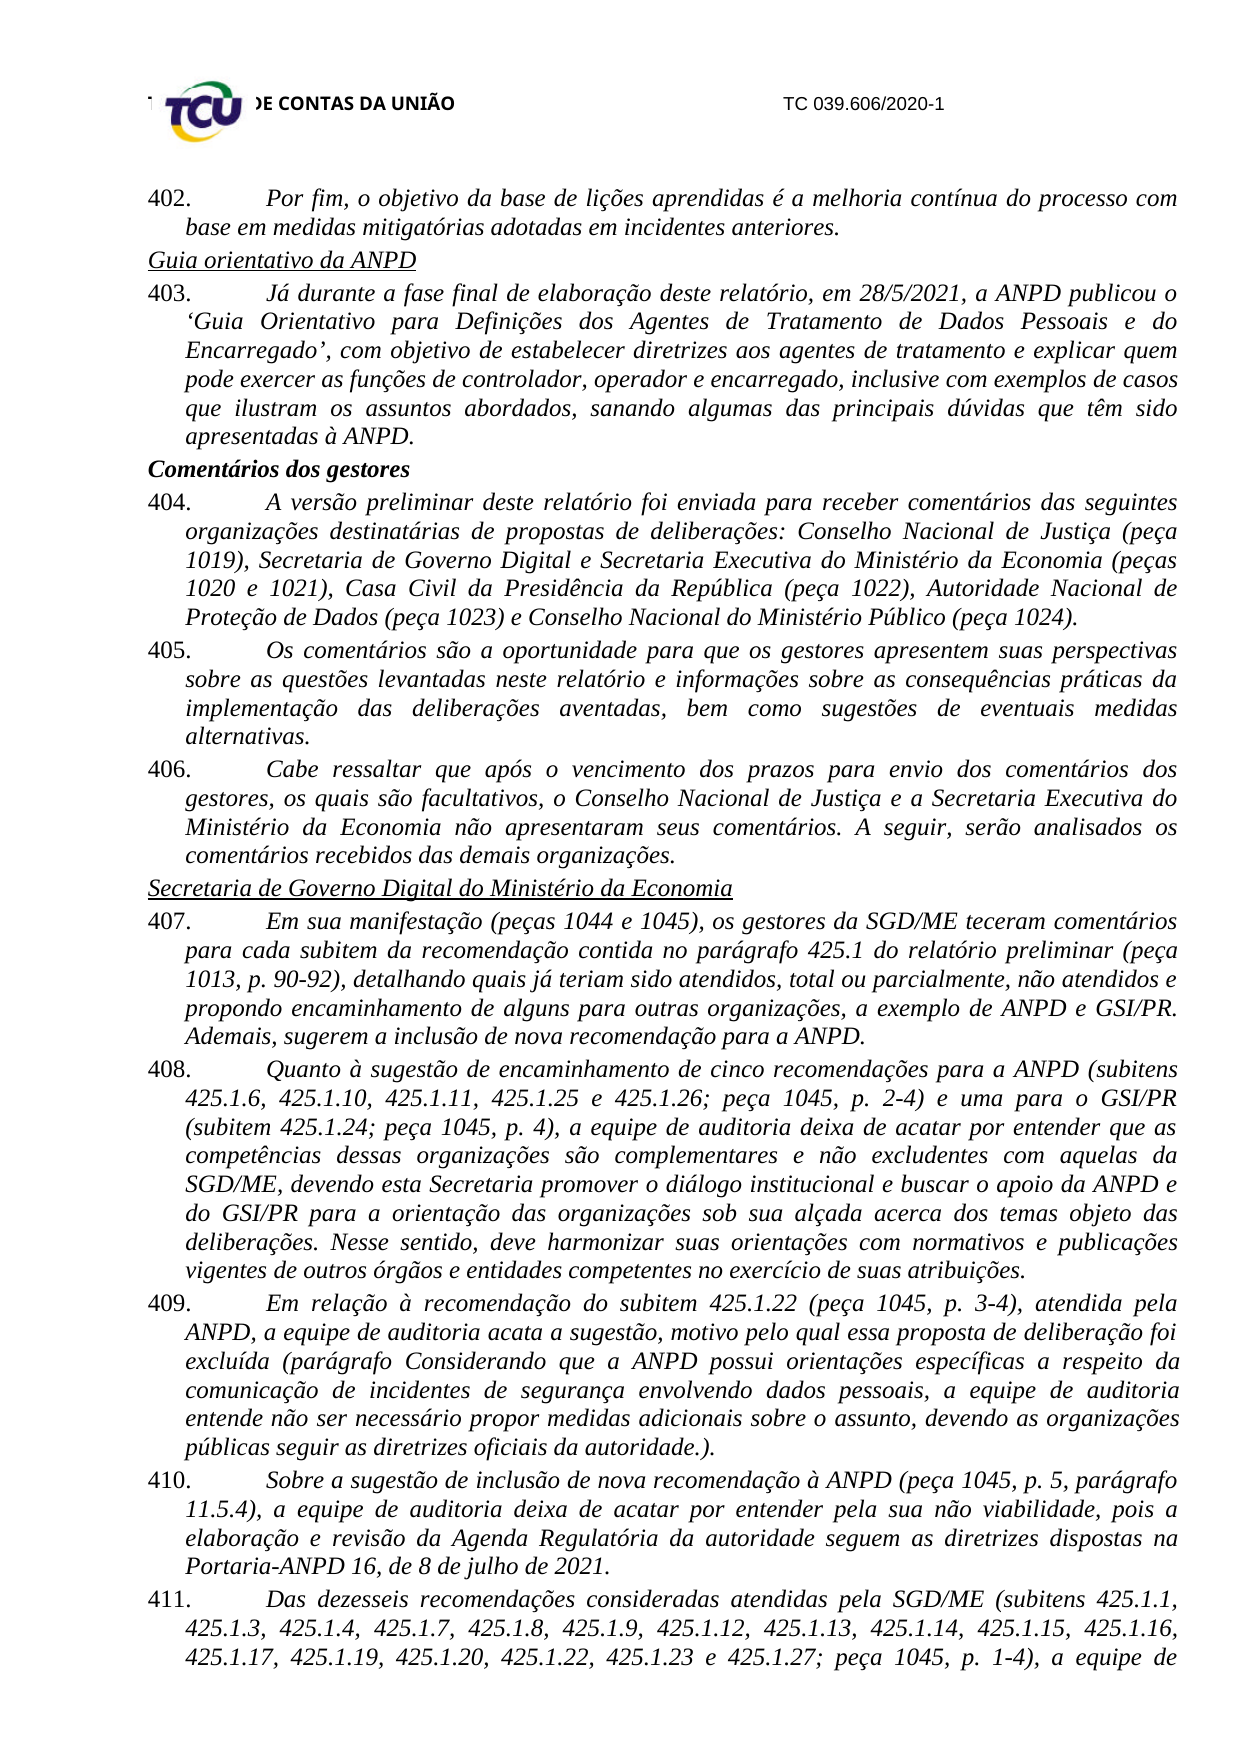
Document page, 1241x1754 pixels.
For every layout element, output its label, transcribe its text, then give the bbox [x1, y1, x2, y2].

subtitle Guia orientativo da ANPD [148, 245, 1181, 273]
list Por fim, o objetivo da base de lições aprendidas é a melhoria contínua do processo com base em medidas mitigatórias adotadas em incidentes anteriores. [148, 183, 1181, 241]
list A versão preliminar deste relatório foi enviada para receber comentários das seguintes organizações destinatárias de propostas de deliberações: Conselho Nacional de Justiça (peça 1019), Secretaria de Governo Digital e Secretaria Executiva do Ministério da Economia (peças 1020 e 1021), Casa Civil da Presidência da República (peça 1022), Autoridade Nacional de Proteção de Dados (peça 1023) e Conselho Nacional do Ministério Público (peça 1024). [148, 487, 1181, 631]
list Cabe ressaltar que após o vencimento dos prazos para envio dos comentários dos gestores, os quais são facultativos, o Conselho Nacional de Justiça e a Secretaria Executiva do Ministério da Economia não apresentaram seus comentários. A seguir, serão analisados os comentários recebidos das demais organizações. [148, 754, 1181, 869]
list Quanto à sugestão de encaminhamento de cinco recomendações para a ANPD (subitens 425.1.6, 425.1.10, 425.1.11, 425.1.25 e 425.1.26; peça 1045, p. 2-4) e uma para o GSI/PR (subitem 425.1.24; peça 1045, p. 4), a equipe de auditoria deixa de acatar por entender que as competências dessas organizações são complementares e não excludentes com aquelas da SGD/ME, devendo esta Secretaria promover o diálogo institucional e buscar o apoio da ANPD e do GSI/PR para a orientação das organizações sob sua alçada acerca dos temas objeto das deliberações. Nesse sentido, deve harmonizar suas orientações com normativos e publicações vigentes de outros órgãos e entidades competentes no exercício de suas atribuições. [148, 1054, 1181, 1284]
list Sobre a sugestão de inclusão de nova recomendação à ANPD (peça 1045, p. 5, parágrafo 11.5.4), a equipe de auditoria deixa de acatar por entender pela sua não viabilidade, pois a elaboração e revisão da Agenda Regulatória da autoridade seguem as diretrizes dispostas na Portaria-ANPD 16, de 8 de julho de 2021. [148, 1465, 1181, 1580]
list Os comentários são a oportunidade para que os gestores apresentem suas perspectivas sobre as questões levantadas neste relatório e informações sobre as consequências práticas da implementação das deliberações aventadas, bem como sugestões de eventuais medidas alternativas. [148, 635, 1181, 750]
subtitle Comentários dos gestores [148, 454, 1181, 483]
list Já durante a fase final de elaboração deste relatório, em 28/5/2021, a ANPD publicou o ‘Guia Orientativo para Definições dos Agentes de Tratamento de Dados Pessoais e do Encarregado’, com objetivo de estabelecer diretrizes aos agentes de tratamento e explicar quem pode exercer as funções de controlador, operador e encarregado, inclusive com exemplos de casos que ilustram os assuntos abordados, sanando algumas das principais dúvidas que têm sido apresentadas à ANPD. [148, 278, 1181, 450]
list Em relação à recomendação do subitem 425.1.22 (peça 1045, p. 3-4), atendida pela ANPD, a equipe de auditoria acata a sugestão, motivo pelo qual essa proposta de deliberação foi excluída (parágrafo 258). [148, 1288, 1181, 1461]
list Das dezesseis recomendações consideradas atendidas pela SGD/ME (subitens 425.1.1, 425.1.3, 425.1.4, 425.1.7, 425.1.8, 425.1.9, 425.1.12, 425.1.13, 425.1.14, 425.1.15, 425.1.16, 425.1.17, 425.1.19, 425.1.20, 425.1.22, 425.1.23 e 425.1.27; peça 1045, p. 1-4), a equipe de [148, 1584, 1181, 1671]
list Em sua manifestação (peças 1044 e 1045), os gestores da SGD/ME teceram comentários para cada subitem da recomendação contida no parágrafo 425.1 do relatório preliminar (peça 1013, p. 90-92), detalhando quais já teriam sido atendidos, total ou parcialmente, não atendidos e propondo encaminhamento de alguns para outras organizações, a exemplo de ANPD e GSI/PR. Ademais, sugerem a inclusão de nova recomendação para a ANPD. [148, 906, 1181, 1050]
subtitle Secretaria de Governo Digital do Ministério da Economia [148, 873, 1181, 902]
